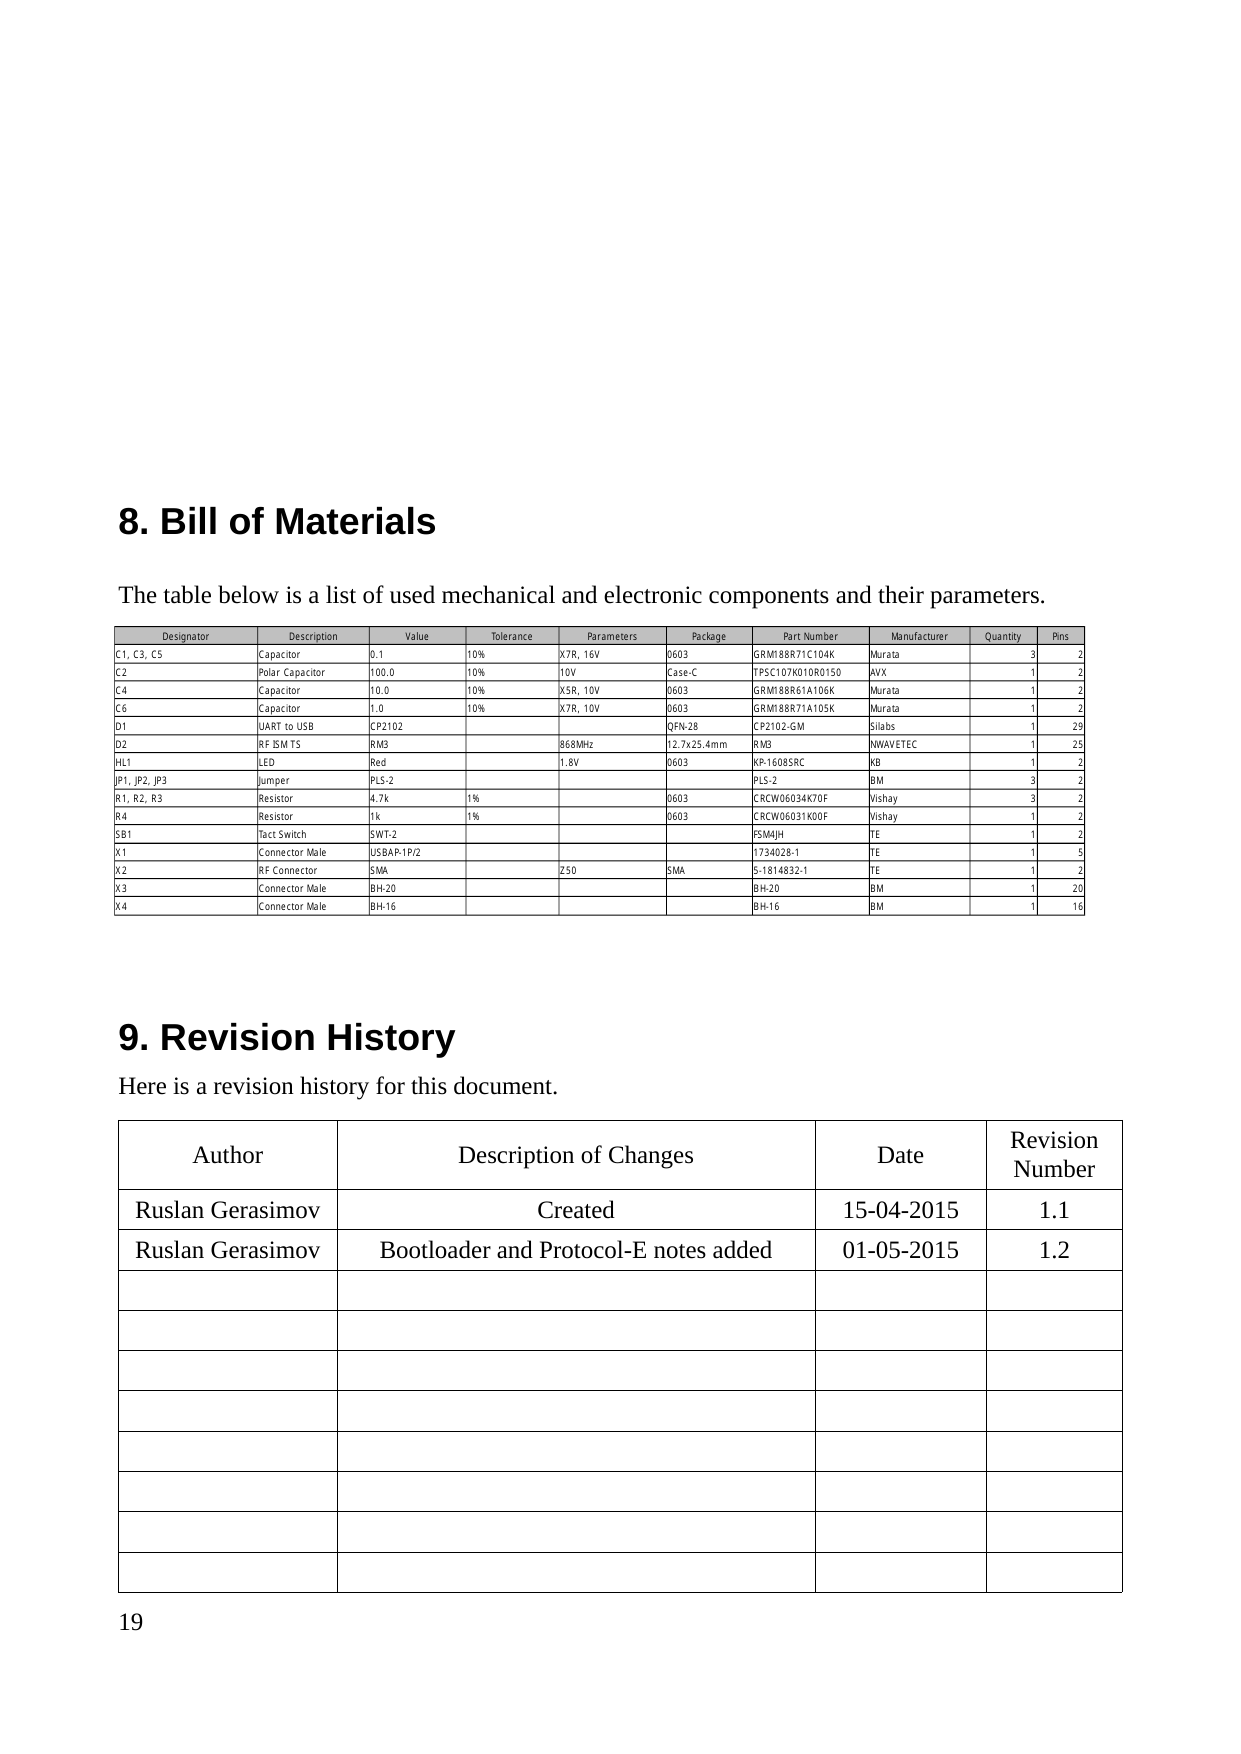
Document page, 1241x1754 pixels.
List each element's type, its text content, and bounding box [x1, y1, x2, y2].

table_header Revision Number [987, 1121, 1122, 1189]
table_cell [816, 1351, 986, 1390]
table_cell [987, 1472, 1122, 1511]
table_header Date [816, 1121, 986, 1189]
table_cell Ruslan Gerasimov [119, 1230, 337, 1269]
table_cell [816, 1311, 986, 1350]
table_cell [987, 1351, 1122, 1390]
table_cell [338, 1391, 815, 1431]
text Here is a revision history for this document. [118, 1071, 1122, 1099]
table_cell [338, 1512, 815, 1552]
table_cell [119, 1351, 337, 1390]
table_cell 1.1 [987, 1190, 1122, 1229]
table_cell [119, 1311, 337, 1350]
table_cell Bootloader and Protocol-E notes added [338, 1230, 815, 1269]
table_cell [987, 1391, 1122, 1431]
table_header Author [119, 1121, 337, 1189]
table_cell [816, 1391, 986, 1431]
table_cell [338, 1432, 815, 1471]
table_cell [338, 1271, 815, 1310]
table_cell [987, 1271, 1122, 1310]
list The table below is a list of used mechanical and electronic components and their parameters. [118, 580, 1122, 608]
table_cell 1.2 [987, 1230, 1122, 1269]
table_cell [119, 1271, 337, 1310]
table_cell [816, 1472, 986, 1511]
table_cell Ruslan Gerasimov [119, 1190, 337, 1229]
table_cell [987, 1553, 1122, 1592]
table_cell [987, 1311, 1122, 1350]
table_cell [119, 1553, 337, 1592]
table_cell 01-05-2015 [816, 1230, 986, 1269]
table_cell [338, 1472, 815, 1511]
subtitle 9. Revision History [118, 1015, 1122, 1058]
table_cell [119, 1391, 337, 1431]
table_cell [987, 1512, 1122, 1552]
table_cell [338, 1553, 815, 1592]
table_cell [816, 1512, 986, 1552]
table_header Description of Changes [338, 1121, 815, 1189]
table_cell [987, 1432, 1122, 1471]
table_cell [119, 1472, 337, 1511]
table_cell [338, 1311, 815, 1350]
table_cell [338, 1351, 815, 1390]
table_cell [816, 1271, 986, 1310]
subtitle 8. Bill of Materials [118, 499, 1122, 542]
table_cell 15-04-2015 [816, 1190, 986, 1229]
table_cell Created [338, 1190, 815, 1229]
table_cell [119, 1512, 337, 1552]
table_cell [816, 1432, 986, 1471]
table_cell [816, 1553, 986, 1592]
table_cell [119, 1432, 337, 1471]
